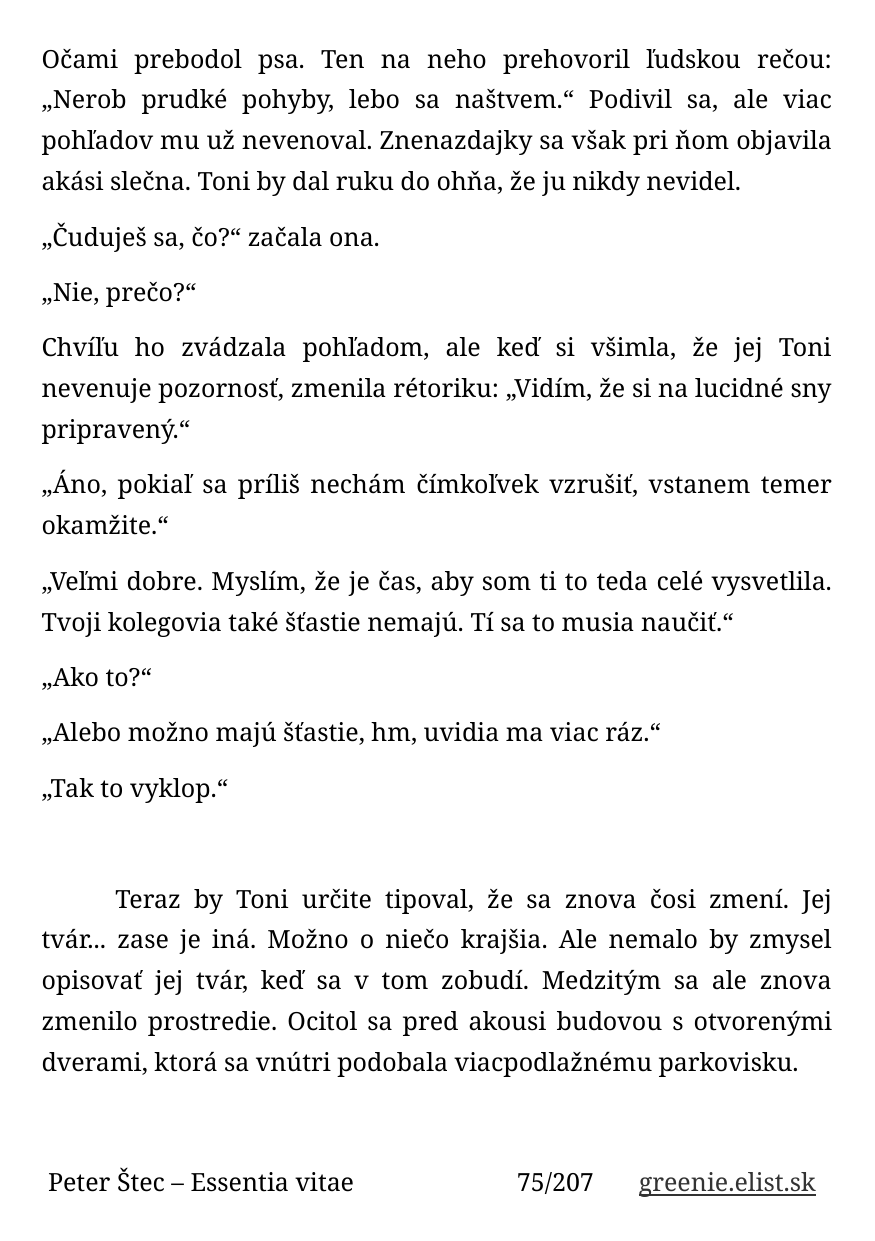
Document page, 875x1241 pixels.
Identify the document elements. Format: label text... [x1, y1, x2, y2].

text Očami prebodol psa. Ten na neho prehovoril ľudskou rečou: „Nerob prudké pohyby, lebo sa naštvem.“ Podivil sa, ale viac pohľadov mu už nevenoval. Znenazdajky sa však pri ňom objavila akási slečna. Toni by dal ruku do ohňa, že ju nikdy nevidel. [41, 41, 833, 198]
text „Veľmi dobre. Myslím, že je čas, aby som ti to teda celé vysvetlila. Tvoji kolegovia také šťastie nemajú. Tí sa to musia naučiť.“ [41, 563, 833, 638]
text „Nie, prečo?“ [41, 275, 833, 309]
text Teraz by Toni určite tipoval, že sa znova čosi zmení. Jej tvár... zase je iná. Možno o niečo krajšia. Ale nemalo by zmysel opisovať jej tvár, keď sa v tom zobudí. Medzitým sa ale znova zmenilo prostredie. Ocitol sa pred akousi budovou s otvorenými dverami, ktorá sa vnútri podobala viacpodlažnému parkovisku. [41, 881, 833, 1079]
text „Áno, pokiaľ sa príliš nechám čímkoľvek vzrušiť, vstanem temer okamžite.“ [41, 467, 833, 542]
text „Alebo možno majú šťastie, hm, uvidia ma viac ráz.“ [41, 715, 833, 749]
text „Čuduješ sa, čo?“ začala ona. [41, 219, 833, 253]
text Chvíľu ho zvádzala pohľadom, ale keď si všimla, že jej Toni nevenuje pozornosť, zmenila rétoriku: „Vidím, že si na lucidné sny pripravený.“ [41, 330, 833, 446]
text „Ako to?“ [41, 660, 833, 694]
text „Tak to vyklop.“ [41, 771, 833, 804]
